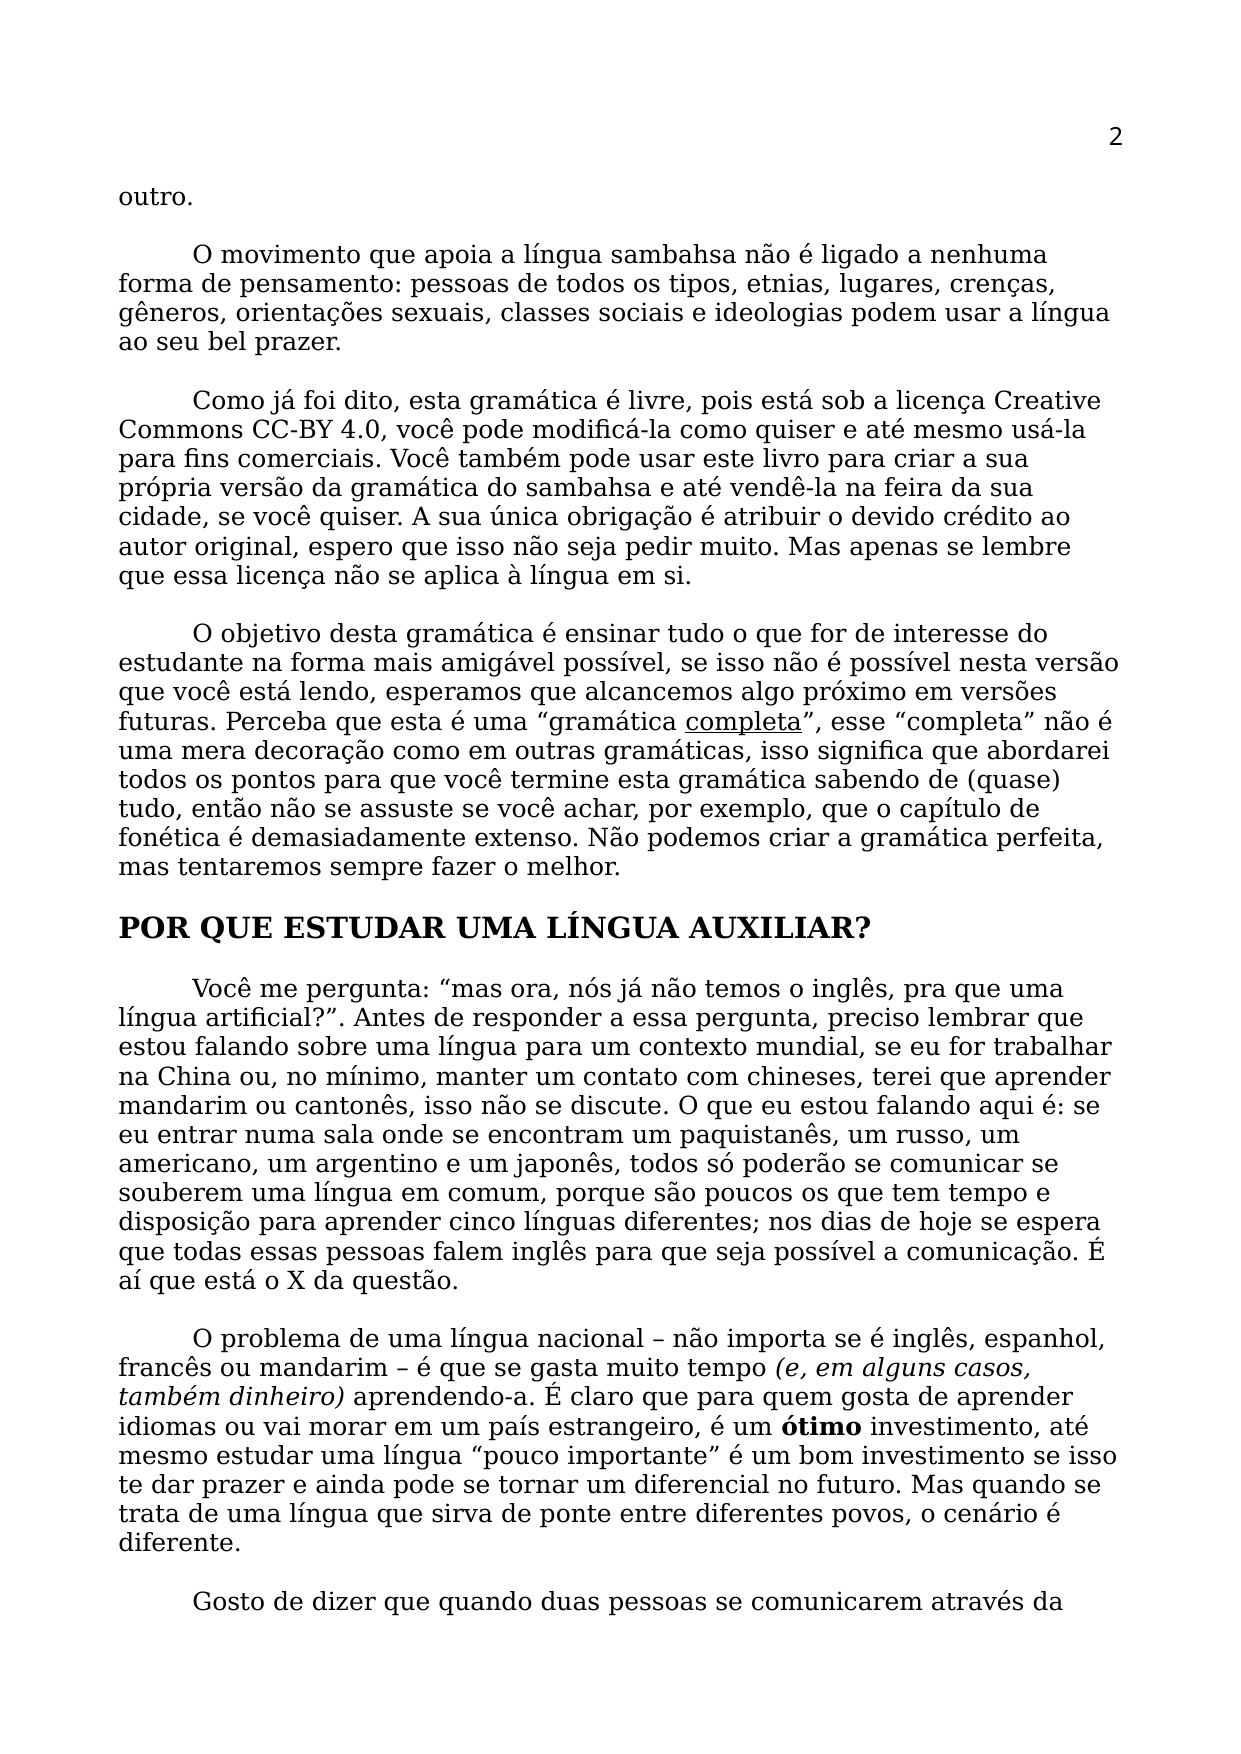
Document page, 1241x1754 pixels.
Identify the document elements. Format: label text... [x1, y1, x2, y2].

text outro. [118, 182, 1123, 211]
subtitle POR QUE ESTUDAR UMA LÍNGUA AUXILIAR? [118, 911, 1123, 945]
text O movimento que apoia a língua sambahsa não é ligado a nenhuma forma de pensamento: pessoas de todos os tipos, etnias, lugares, crenças, gêneros, orientações sexuais, classes sociais e ideologias podem usar a língua ao seu bel prazer. [118, 240, 1123, 357]
text Como já foi dito, esta gramática é livre, pois está sob a licença Creative Commons CC-BY 4.0, você pode modificá-la como quiser e até mesmo usá-la para fins comerciais. Você também pode usar este livro para criar a sua própria versão da gramática do sambahsa e até vendê-la na feira da sua cidade, se você quiser. A sua única obrigação é atribuir o devido crédito ao autor original, espero que isso não seja pedir muito. Mas apenas se lembre que essa licença não se aplica à língua em si. [118, 386, 1123, 590]
text Você me pergunta: “mas ora, nós já não temos o inglês, pra que uma língua artificial?”. Antes de responder a essa pergunta, preciso lembrar que estou falando sobre uma língua para um contexto mundial, se eu for trabalhar na China ou, no mínimo, manter um contato com chineses, terei que aprender mandarim ou cantonês, isso não se discute. O que eu estou falando aqui é: se eu entrar numa sala onde se encontram um paquistanês, um russo, um americano, um argentino e um japonês, todos só poderão se comunicar se souberem uma língua em comum, porque são poucos os que tem tempo e disposição para aprender cinco línguas diferentes; nos dias de hoje se espera que todas essas pessoas falem inglês para que seja possível a comunicação. É aí que está o X da questão. [118, 974, 1123, 1295]
text Gosto de dizer que quando duas pessoas se comunicarem através da [118, 1587, 1123, 1616]
text O objetivo desta gramática é ensinar tudo o que for de interesse do estudante na forma mais amigável possível, se isso não é possível nesta versão que você está lendo, esperamos que alcancemos algo próximo em versões futuras. Perceba que esta é uma “gramática completa”, esse “completa” não é uma mera decoração como em outras gramáticas, isso significa que abordarei todos os pontos para que você termine esta gramática sabendo de (quase) tudo, então não se assuste se você achar, por exemplo, que o capítulo de fonética é demasiadamente extenso. Não podemos criar a gramática perfeita, mas tentaremos sempre fazer o melhor. [118, 619, 1123, 882]
text O problema de uma língua nacional – não importa se é inglês, espanhol, francês ou mandarim – é que se gasta muito tempo (e, em alguns casos, também dinheiro) aprendendo-a. É claro que para quem gosta de aprender idiomas ou vai morar em um país estrangeiro, é um ótimo investimento, até mesmo estudar uma língua “pouco importante” é um bom investimento se isso te dar prazer e ainda pode se tornar um diferencial no futuro. Mas quando se trata de uma língua que sirva de ponte entre diferentes povos, o cenário é diferente. [118, 1324, 1123, 1558]
